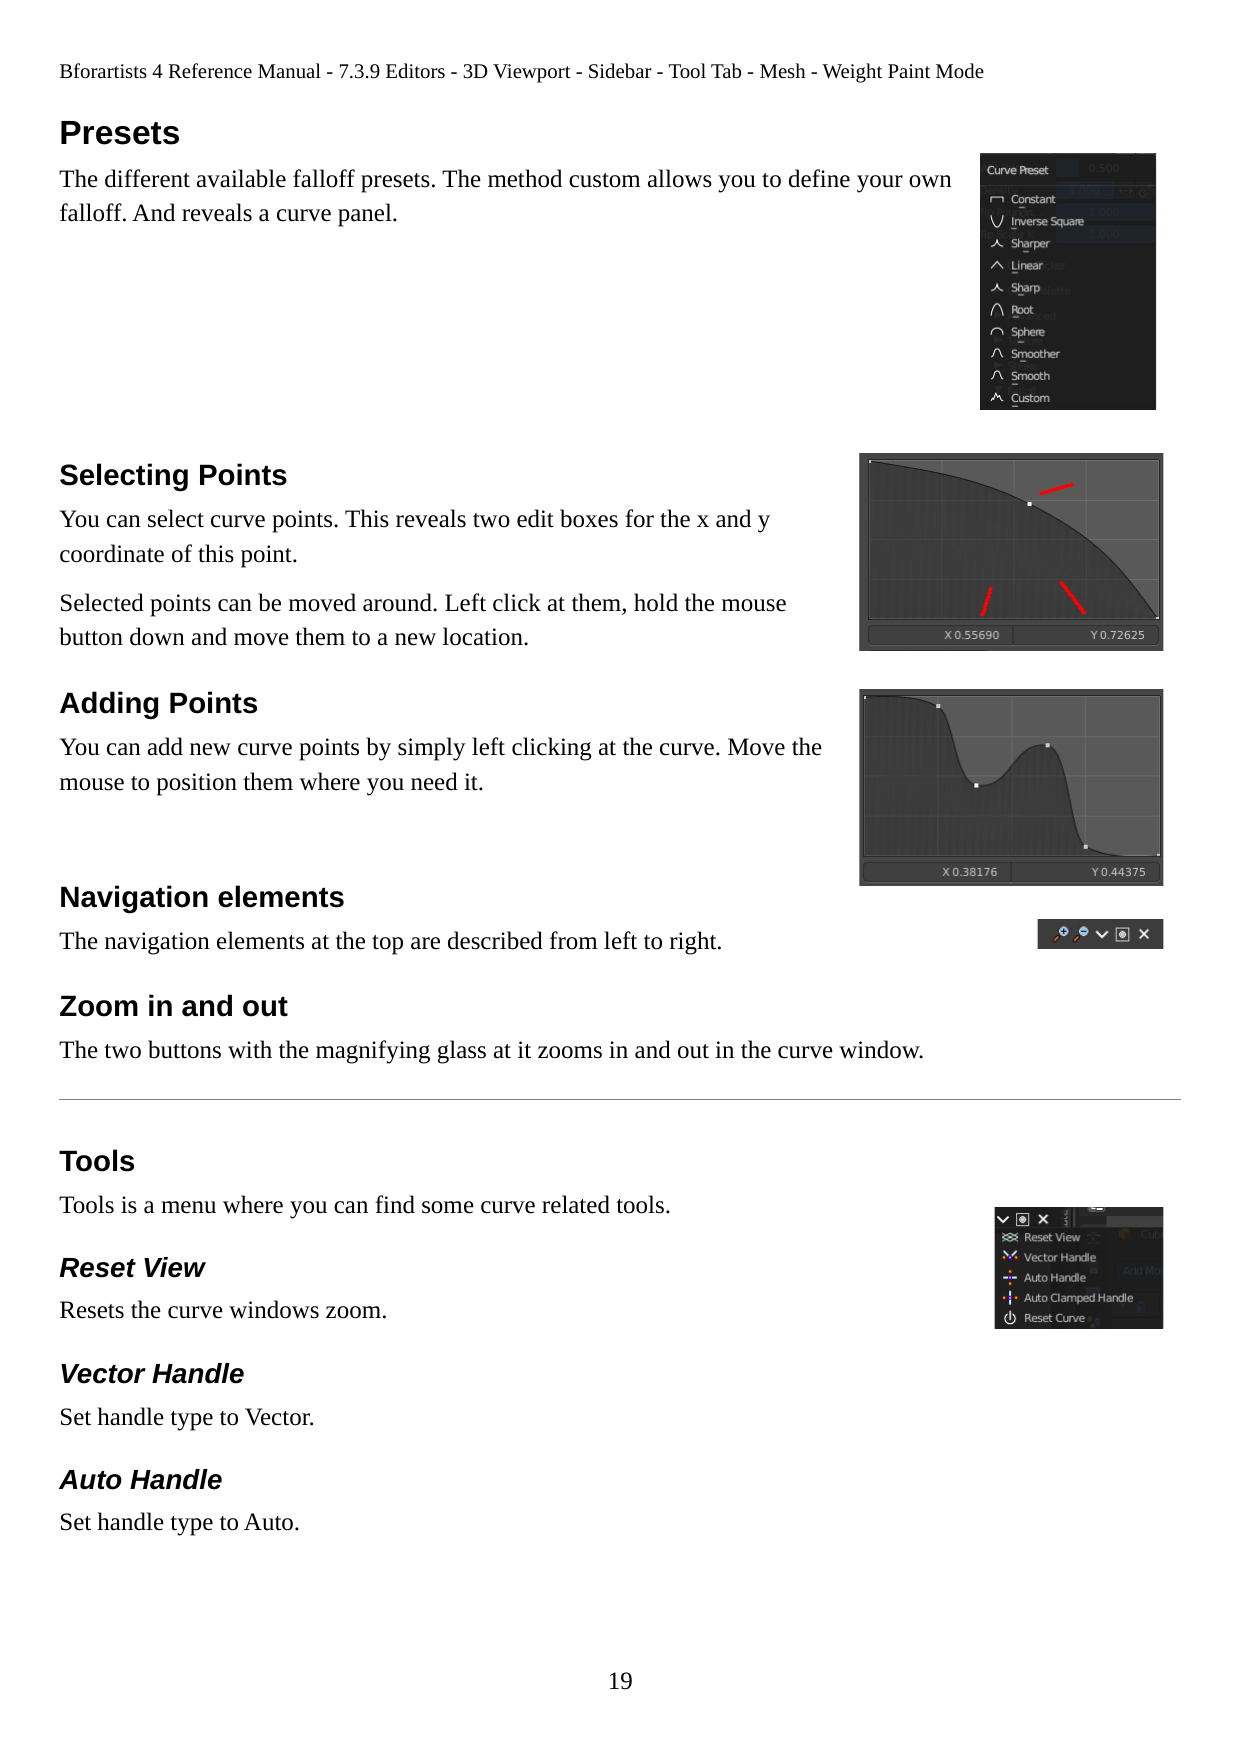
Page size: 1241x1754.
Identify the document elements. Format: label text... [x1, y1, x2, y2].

subtitle Vector Handle [59, 1357, 1181, 1389]
text The different available falloff presets. The method custom allows you to define your own falloff. And reveals a curve panel. [59, 164, 980, 227]
text Resets the curve windows zoom. [59, 1296, 994, 1324]
text Tools is a menu where you can find some curve related tools. [59, 1190, 1181, 1218]
picture [859, 689, 1164, 886]
text Set handle type to Auto. [59, 1507, 1181, 1536]
text You can add new curve points by simply left clicking at the curve. Move the mouse to position them where you need it. [59, 732, 859, 796]
subtitle Adding Points [59, 686, 1181, 720]
subtitle Presets [59, 113, 1181, 151]
picture [994, 1207, 1164, 1329]
text Set handle type to Vector. [59, 1402, 1181, 1430]
subtitle Zoom in and out [59, 989, 1181, 1023]
picture [980, 153, 1157, 410]
subtitle Tools [59, 1143, 1181, 1177]
subtitle Auto Handle [59, 1463, 1181, 1495]
subtitle [1164, 458, 1181, 492]
subtitle Selecting Points [59, 458, 859, 492]
text You can select curve points. This reveals two edit boxes for the x and y coordinate of this point. [59, 504, 859, 568]
subtitle Navigation elements [59, 879, 1181, 913]
picture [859, 453, 1164, 651]
picture [1037, 919, 1164, 949]
text The two buttons with the magnifying glass at it zooms in and out in the curve window. [59, 1036, 1181, 1064]
text The navigation elements at the top are described from left to right. [59, 926, 1181, 954]
text Selected points can be moved around. Left click at them, hold the mouse button down and move them to a new location. [59, 588, 859, 651]
subtitle Reset View [59, 1251, 994, 1283]
subtitle [1164, 1251, 1181, 1283]
